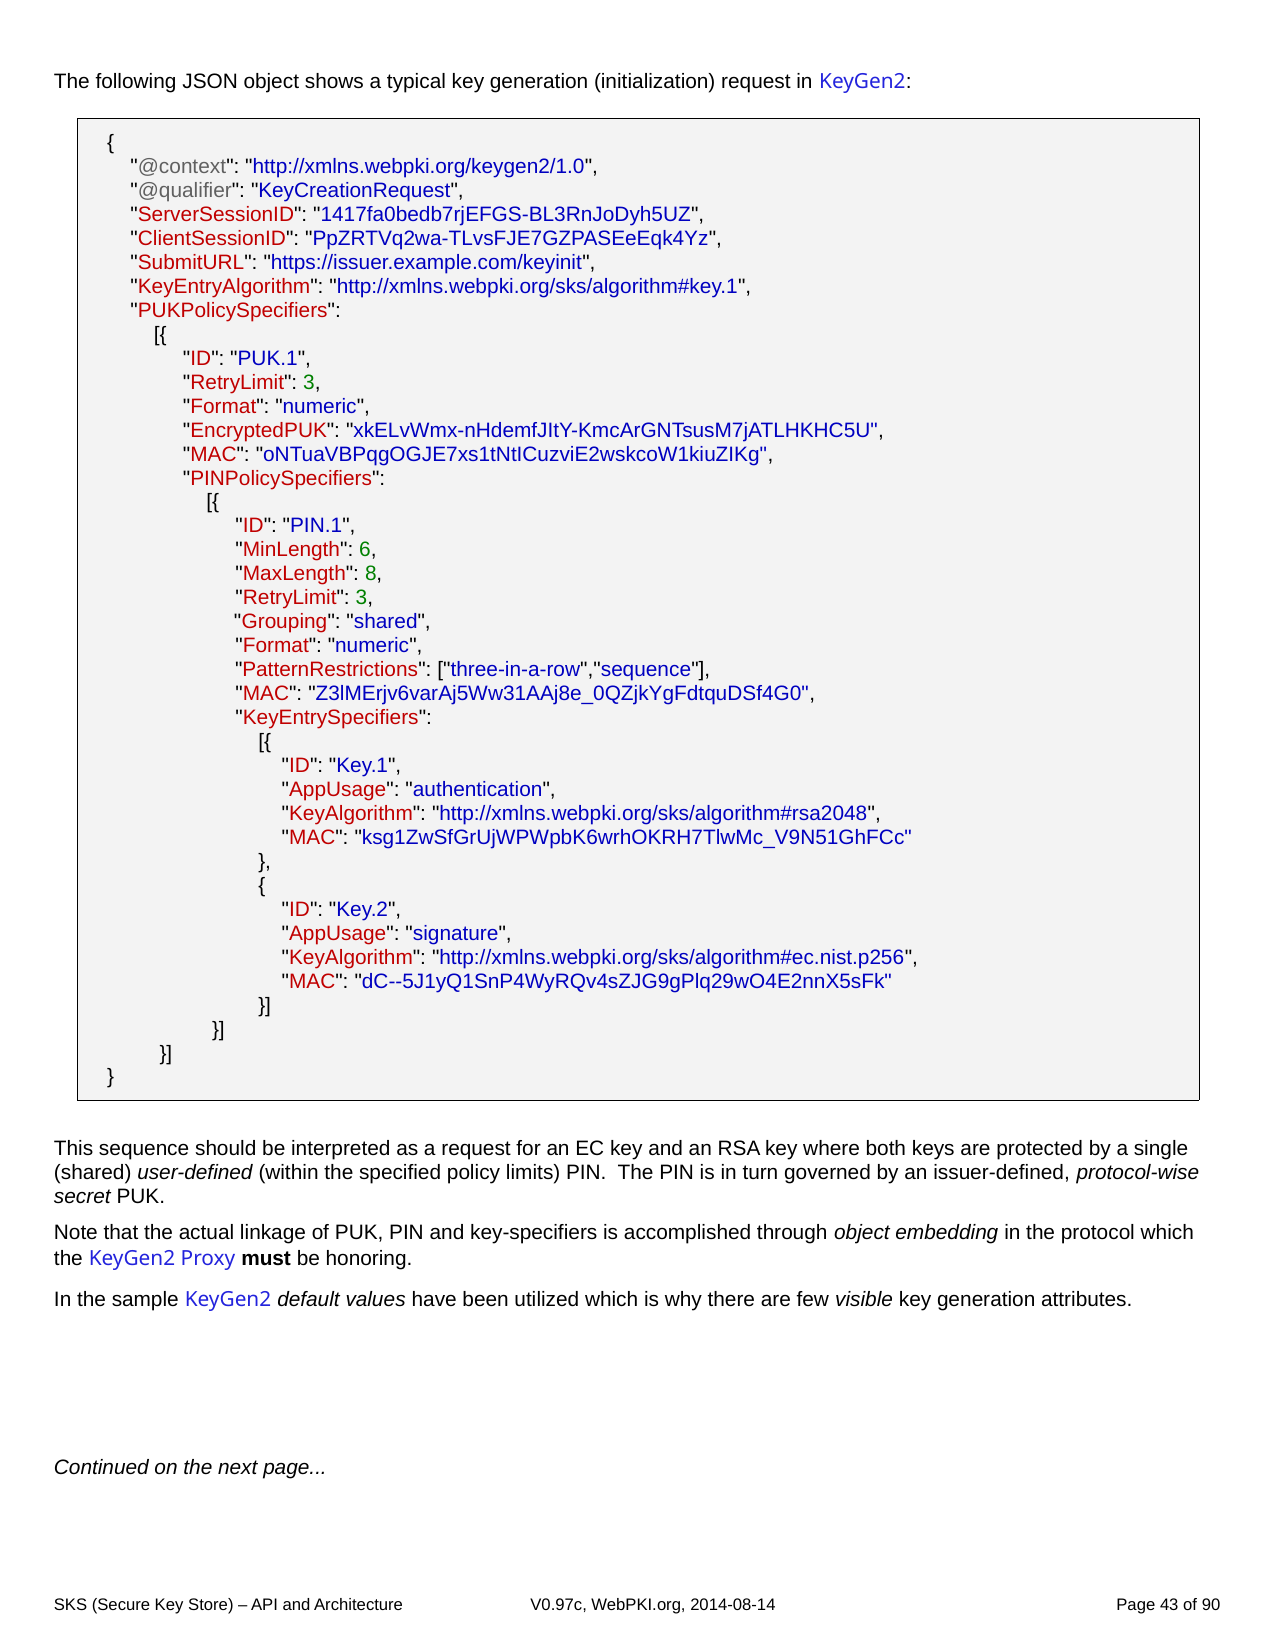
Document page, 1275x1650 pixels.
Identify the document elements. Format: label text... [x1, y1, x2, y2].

text Note that the actual linkage of PUK, PIN and key-specifiers is accomplished through object embedding in the protocol which the KeyGen2 Proxy must be honoring. [54, 1219, 1221, 1272]
text Continued on the next page... [54, 1431, 1221, 1479]
table_header { "@context": "http://xmlns.webpki.org/keygen2/1.0", "@qualifier": "KeyCreationRequest", "ServerSessionID": "1417fa0bedb7rjEFGS-BL3RnJoDyh5UZ", "ClientSessionID": "PpZRTVq2wa-TLvsFJE7GZPASEeEqk4Yz", "SubmitURL": "https://issuer.example.com/keyinit", "KeyEntryAlgorithm": "http://xmlns.webpki.org/sks/algorithm#key.1", "PUKPolicySpecifiers": [{ "ID": "PUK.1", "RetryLimit": 3, "Format": "numeric", "EncryptedPUK": "xkELvWmx-nHdemfJItY-KmcArGNTsusM7jATLHKHC5U", "MAC": "oNTuaVBPqgOGJE7xs1tNtICuzviE2wskcoW1kiuZIKg", "PINPolicySpecifiers": [{ "ID": "PIN.1", "MinLength": 6, "MaxLength": 8, "RetryLimit": 3, "Grouping": "shared", "Format": "numeric", "PatternRestrictions": ["three-in-a-row","sequence"], "MAC": "Z3lMErjv6varAj5Ww31AAj8e_0QZjkYgFdtquDSf4G0", "KeyEntrySpecifiers": [{ "ID": "Key.1", "AppUsage": "authentication", "KeyAlgorithm": "http://xmlns.webpki.org/sks/algorithm#rsa2048", "MAC": "ksg1ZwSfGrUjWPWpbK6wrhOKRH7TlwMc_V9N51GhFCc" }, { "ID": "Key.2", "AppUsage": "signature", "KeyAlgorithm": "http://xmlns.webpki.org/sks/algorithm#ec.nist.p256", "MAC": "dC--5J1yQ1SnP4WyRQv4sZJG9gPlq29wO4E2nnX5sFk" }] }] }] } [78, 119, 1199, 1100]
text In the sample KeyGen2 default values have been utilized which is why there are few visible key generation attributes. [54, 1284, 1221, 1312]
text This sequence should be interpreted as a request for an EC key and an RSA key where both keys are protected by a single (shared) user-defined (within the specified policy limits) PIN. The PIN is in turn governed by an issuer-defined, protocol-wise secret PUK. [54, 1136, 1221, 1208]
text The following JSON object shows a typical key generation (initialization) request in KeyGen2: [54, 66, 1221, 118]
